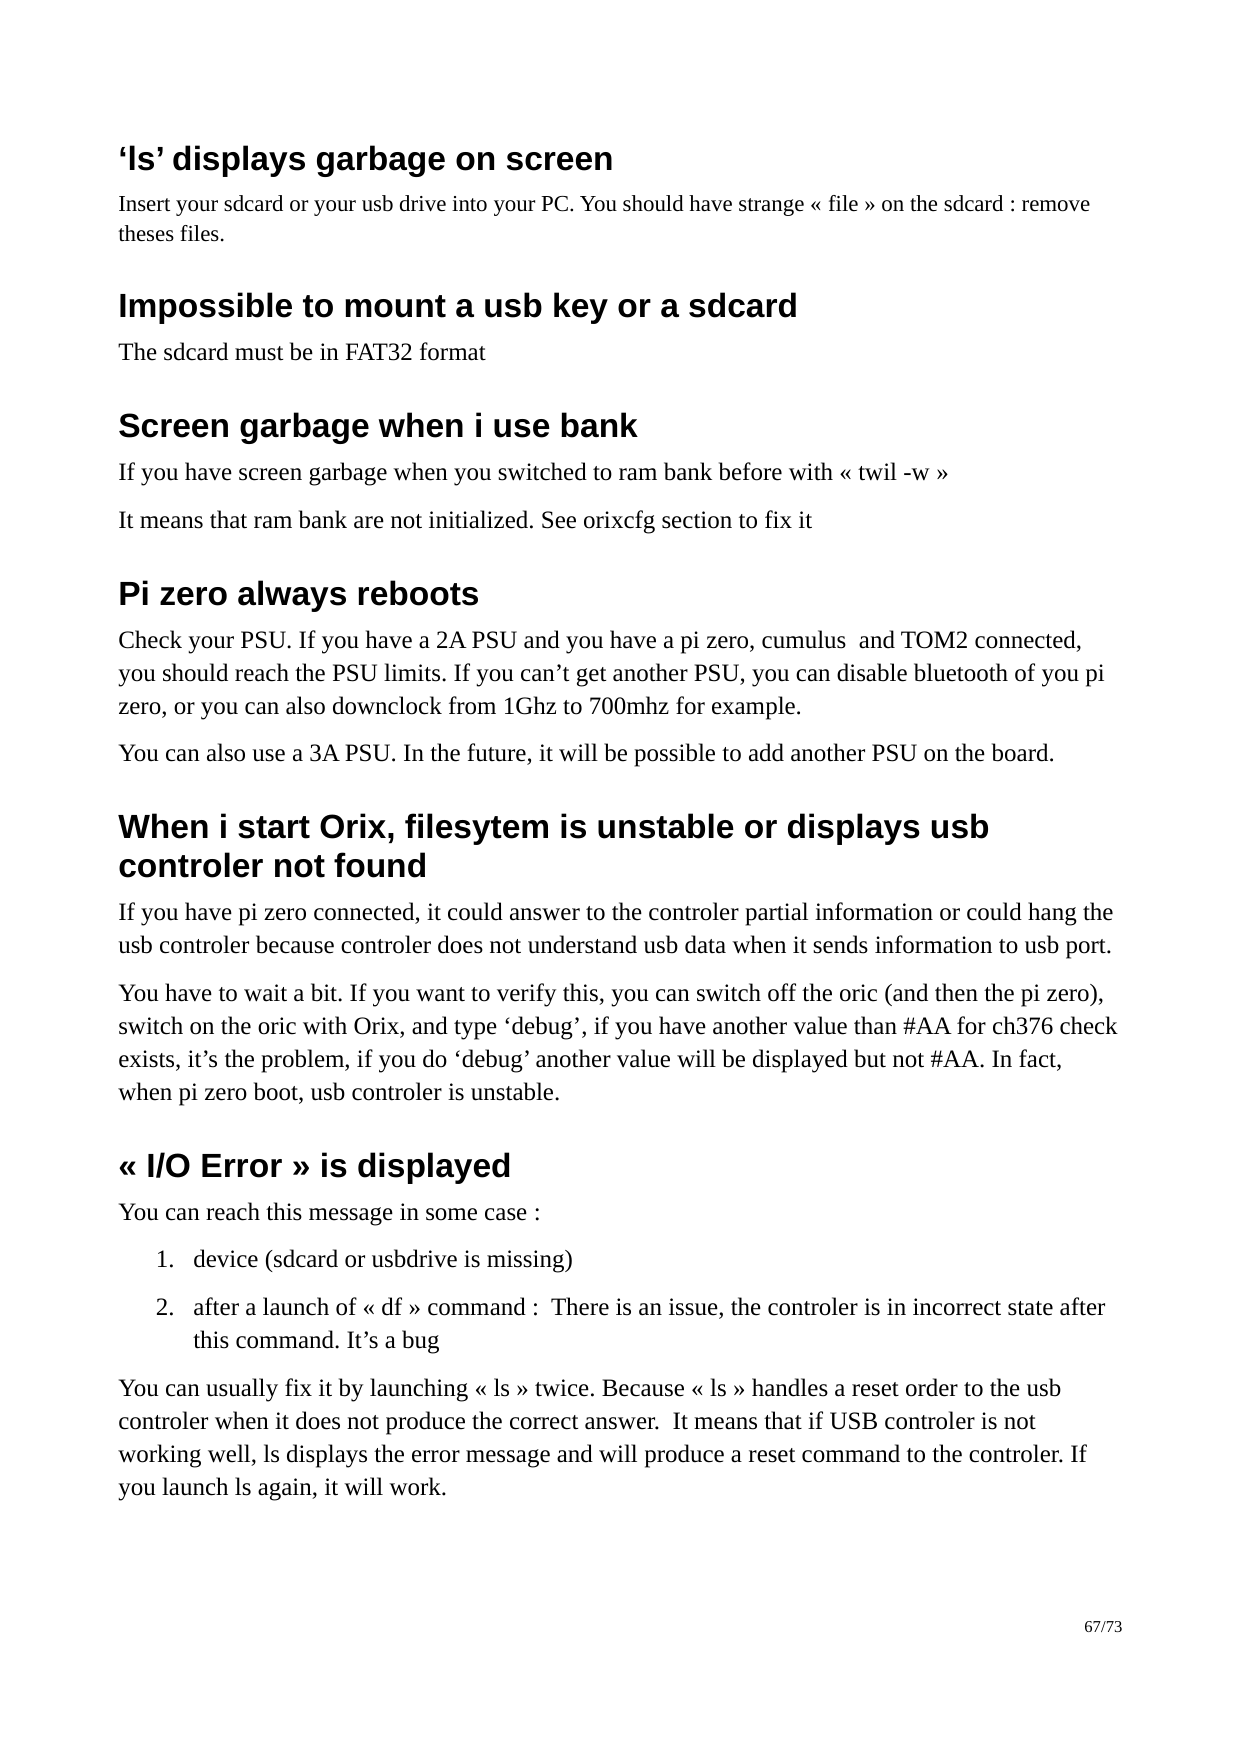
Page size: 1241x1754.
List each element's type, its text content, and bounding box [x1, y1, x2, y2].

subtitle Pi zero always reboots [118, 573, 1122, 612]
list device (sdcard or usbdrive is missing) [156, 1244, 1122, 1273]
text Check your PSU. If you have a 2A PSU and you have a pi zero, cumulus and TOM2 connected, you should reach the PSU limits. If you can’t get another PSU, you can disable bluetooth of you pi zero, or you can also downclock from 1Ghz to 700mhz for example. [118, 625, 1122, 719]
text You have to wait a bit. If you want to verify this, you can switch off the oric (and then the pi zero), switch on the oric with Orix, and type ‘debug’, if you have another value than #AA for ch376 check exists, it’s the problem, if you do ‘debug’ another value will be displayed but not #AA. In fact, when pi zero boot, usb controler is unstable. [118, 978, 1122, 1106]
text If you have screen garbage when you switched to ram bank before with « twil -w » [118, 457, 1122, 486]
text You can reach this message in some case : [118, 1197, 1122, 1225]
subtitle Impossible to mount a usb key or a sdcard [118, 286, 1122, 325]
subtitle When i start Orix, filesytem is unstable or displays usb controler not found [118, 807, 1122, 884]
text The sdcard must be in FAT32 format [118, 337, 1122, 366]
subtitle « I/O Error » is displayed [118, 1146, 1122, 1184]
subtitle Screen garbage when i use bank [118, 406, 1122, 444]
text You can also use a 3A PSU. In the future, it will be possible to add another PSU on the board. [118, 738, 1122, 767]
text You can usually fix it by launching « ls » twice. Because « ls » handles a reset order to the usb controler when it does not produce the correct answer. It means that if USB controler is not working well, ls displays the error message and will produce a reset command to the controler. If you launch ls again, it will work. [118, 1373, 1122, 1501]
list after a launch of « df » command : There is an issue, the controler is in incorrect state after this command. It’s a bug [156, 1292, 1122, 1354]
subtitle ‘ls’ displays garbage on screen [118, 139, 1122, 178]
text Insert your sdcard or your usb drive into your PC. You should have strange « file » on the sdcard : remove theses files. [118, 190, 1122, 247]
text If you have pi zero connected, it could answer to the controler partial information or could hang the usb controler because controler does not understand usb data when it sends information to usb port. [118, 897, 1122, 959]
text It means that ram bank are not initialized. See orixcfg section to fix it [118, 505, 1122, 534]
